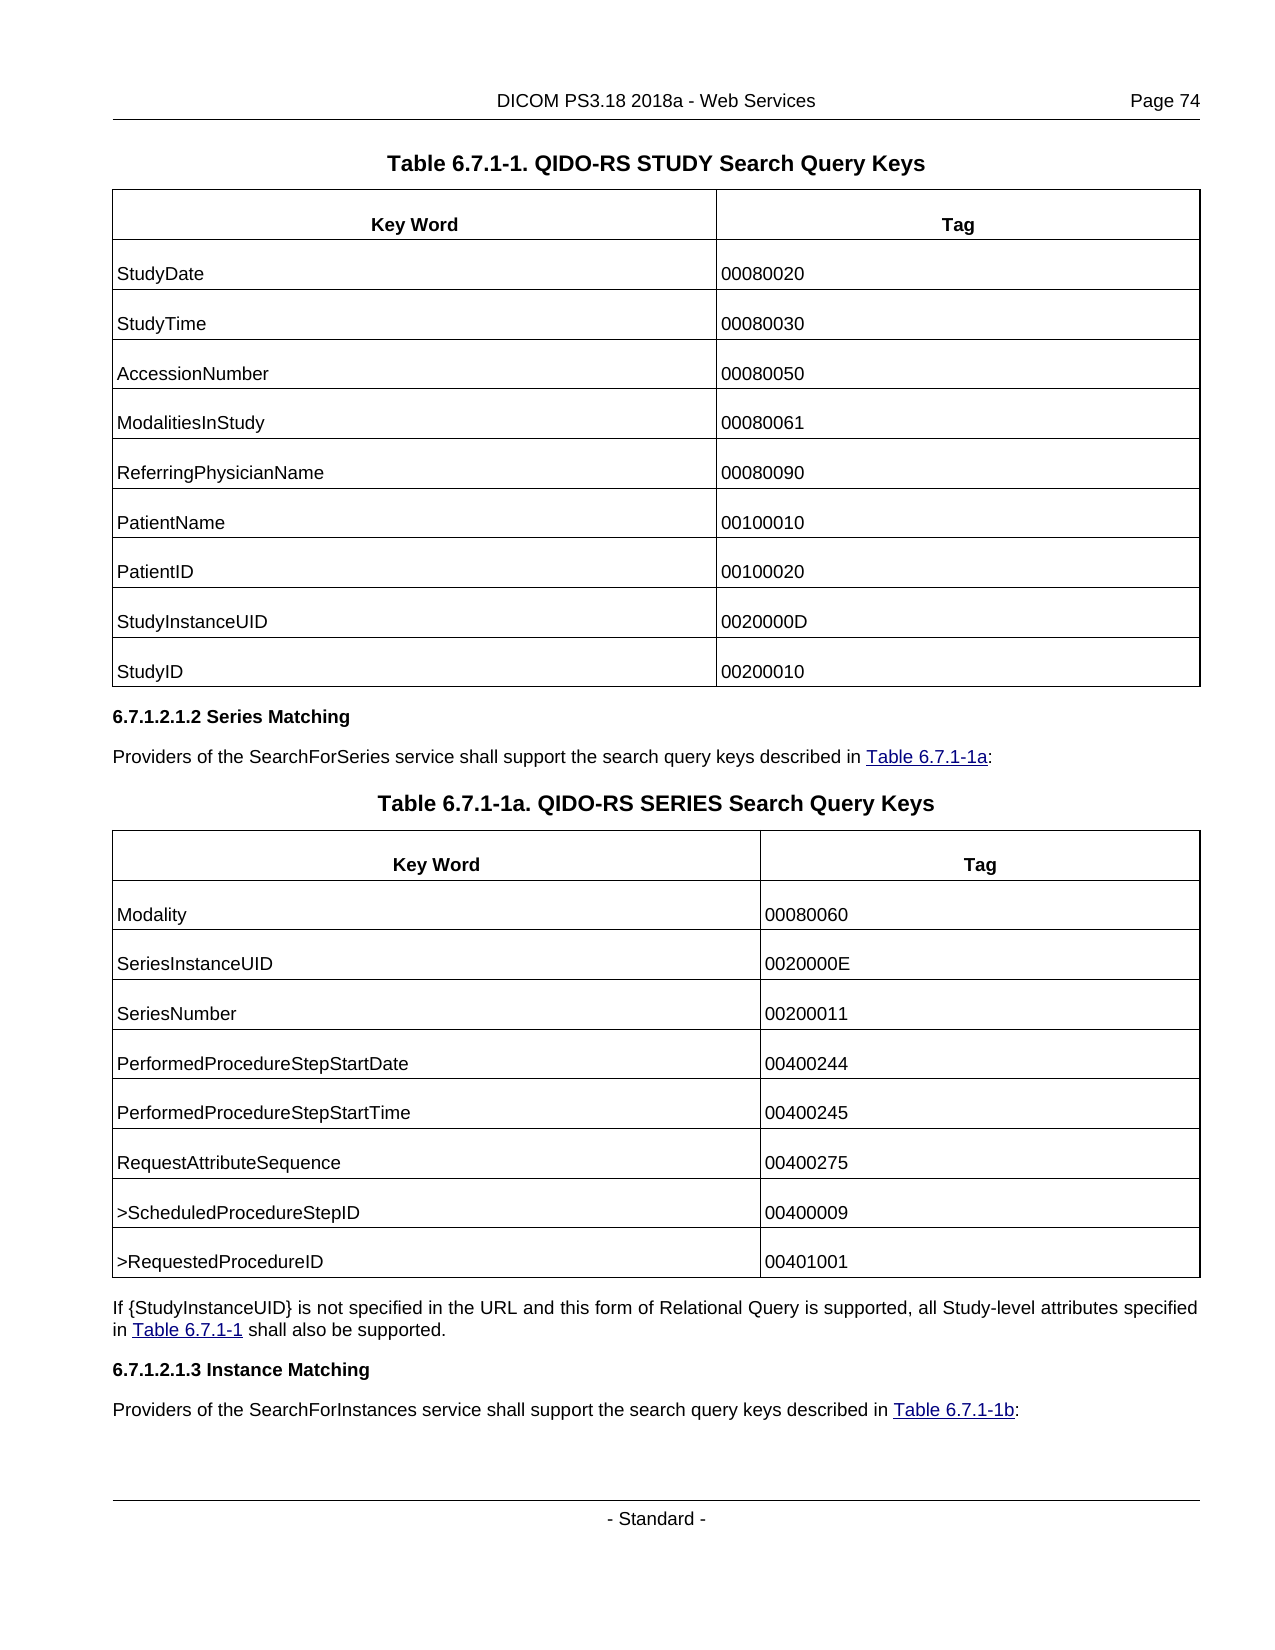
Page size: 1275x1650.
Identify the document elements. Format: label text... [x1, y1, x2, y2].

table_cell >ScheduledProcedureStepID [113, 1179, 760, 1227]
text If {StudyInstanceUID} is not specified in the URL and this form of Relational Query is supported, all Study-level attributes specified in Table 6.7.1-1 shall also be supported. [112, 1297, 1200, 1340]
table_cell ReferringPhysicianName [113, 439, 716, 487]
table_cell ModalitiesInStudy [113, 389, 716, 438]
table_cell 0020000D [717, 588, 1199, 637]
table_cell SeriesInstanceUID [113, 930, 760, 979]
table_cell 00100010 [717, 489, 1199, 537]
text Table 6.7.1-1. QIDO-RS STUDY Search Query Keys [112, 150, 1200, 176]
table_cell PatientName [113, 489, 716, 537]
table_cell 00400009 [761, 1179, 1199, 1227]
table_header Key Word [113, 190, 716, 239]
table_header Key Word [113, 831, 760, 879]
text Providers of the SearchForSeries service shall support the search query keys described in Table 6.7.1-1a: [112, 746, 1200, 768]
table_cell 00080061 [717, 389, 1199, 438]
table_header Tag [717, 190, 1199, 239]
table_cell 00200010 [717, 638, 1199, 686]
table_cell 00080030 [717, 290, 1199, 338]
table_cell RequestAttributeSequence [113, 1129, 760, 1178]
table_cell StudyID [113, 638, 716, 686]
table_cell PatientID [113, 538, 716, 587]
table_cell PerformedProcedureStepStartTime [113, 1079, 760, 1128]
table_cell SeriesNumber [113, 980, 760, 1028]
table_cell 00080090 [717, 439, 1199, 487]
table_cell >RequestedProcedureID [113, 1228, 760, 1277]
text 6.7.1.2.1.3 Instance Matching [112, 1359, 1200, 1380]
table_cell 00080020 [717, 240, 1199, 289]
table_cell AccessionNumber [113, 340, 716, 388]
table_cell StudyDate [113, 240, 716, 289]
table_cell StudyTime [113, 290, 716, 338]
text Table 6.7.1-1a. QIDO-RS SERIES Search Query Keys [112, 790, 1200, 816]
table_cell Modality [113, 881, 760, 929]
table_cell 00400275 [761, 1129, 1199, 1178]
text 6.7.1.2.1.2 Series Matching [112, 706, 1200, 728]
table_cell PerformedProcedureStepStartDate [113, 1030, 760, 1078]
table_cell StudyInstanceUID [113, 588, 716, 637]
text Providers of the SearchForInstances service shall support the search query keys described in Table 6.7.1-1b: [112, 1399, 1200, 1421]
table_cell 00200011 [761, 980, 1199, 1028]
table_cell 00100020 [717, 538, 1199, 587]
table_cell 00400245 [761, 1079, 1199, 1128]
table_header Tag [761, 831, 1199, 879]
table_cell 00080050 [717, 340, 1199, 388]
table_cell 00400244 [761, 1030, 1199, 1078]
table_cell 00401001 [761, 1228, 1199, 1277]
table_cell 00080060 [761, 881, 1199, 929]
table_cell 0020000E [761, 930, 1199, 979]
